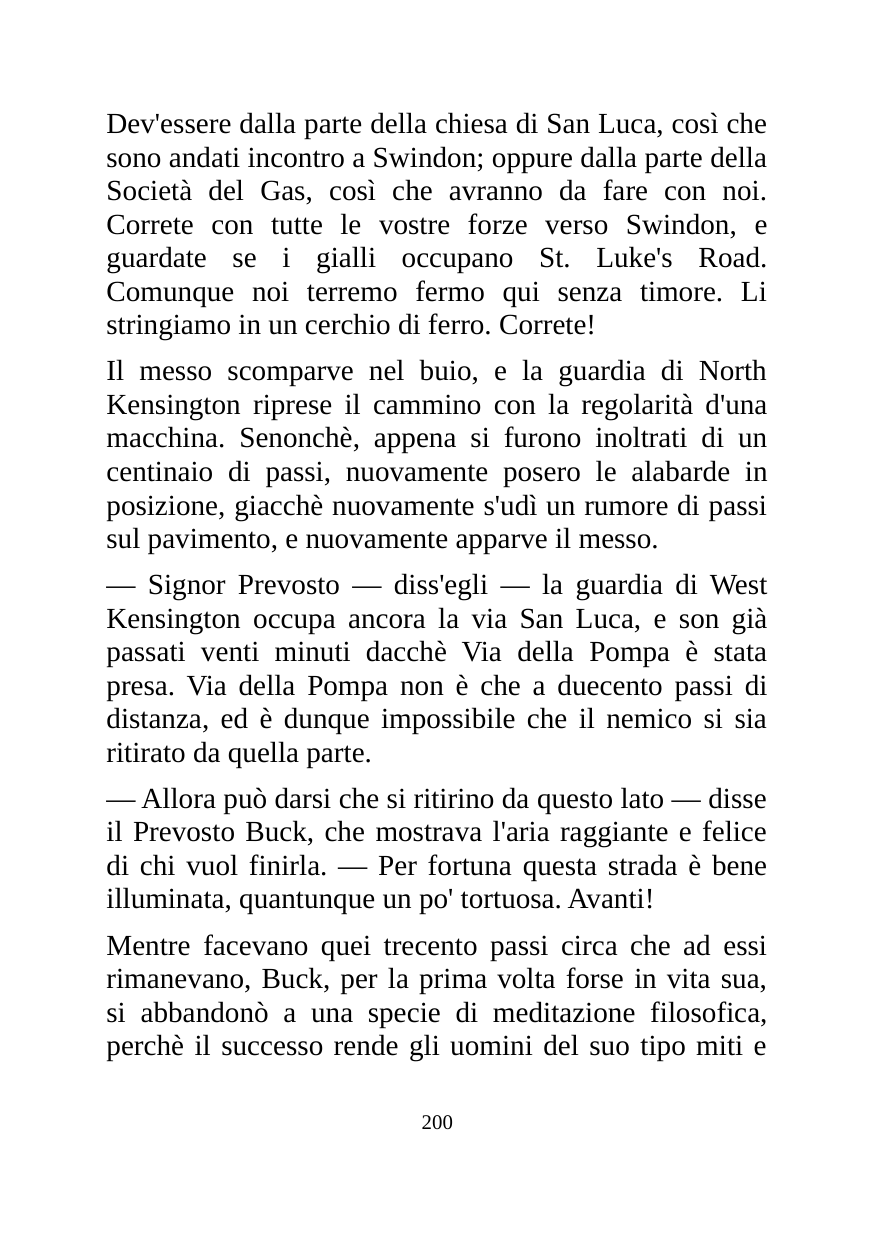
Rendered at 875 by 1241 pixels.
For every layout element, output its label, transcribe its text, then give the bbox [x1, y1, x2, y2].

text Il messo scomparve nel buio, e la guardia di North Kensington riprese il cammino con la regolarità d'una macchina. Senonchè, appena si furono inoltrati di un centinaio di passi, nuovamente posero le alabarde in posizione, giacchè nuovamente s'udì un rumore di passi sul pavimento, e nuovamente apparve il messo. [106, 353, 768, 555]
text Mentre facevano quei trecento passi circa che ad essi rimanevano, Buck, per la prima volta forse in vita sua, si abbandonò a una specie di meditazione filosofica, perchè il successo rende gli uomini del suo tipo miti e [106, 928, 768, 1062]
text Dev'essere dalla parte della chiesa di San Luca, così che sono andati incontro a Swindon; oppure dalla parte della Società del Gas, così che avranno da fare con noi. Correte con tutte le vostre forze verso Swindon, e guardate se i gialli occupano St. Luke's Road. Comunque noi terremo fermo qui senza timore. Li stringiamo in un cerchio di ferro. Correte! [106, 106, 768, 341]
text — Signor Prevosto — diss'egli — la guardia di West Kensington occupa ancora la via San Luca, e son già passati venti minuti dacchè Via della Pompa è stata presa. Via della Pompa non è che a duecento passi di distanza, ed è dunque impossibile che il nemico si sia ritirato da quella parte. [106, 567, 768, 768]
text — Allora può darsi che si ritirino da questo lato — disse il Prevosto Buck, che mostrava l'aria raggiante e felice di chi vuol finirla. — Per fortuna questa strada è bene illuminata, quantunque un po' tortuosa. Avanti! [106, 781, 768, 915]
